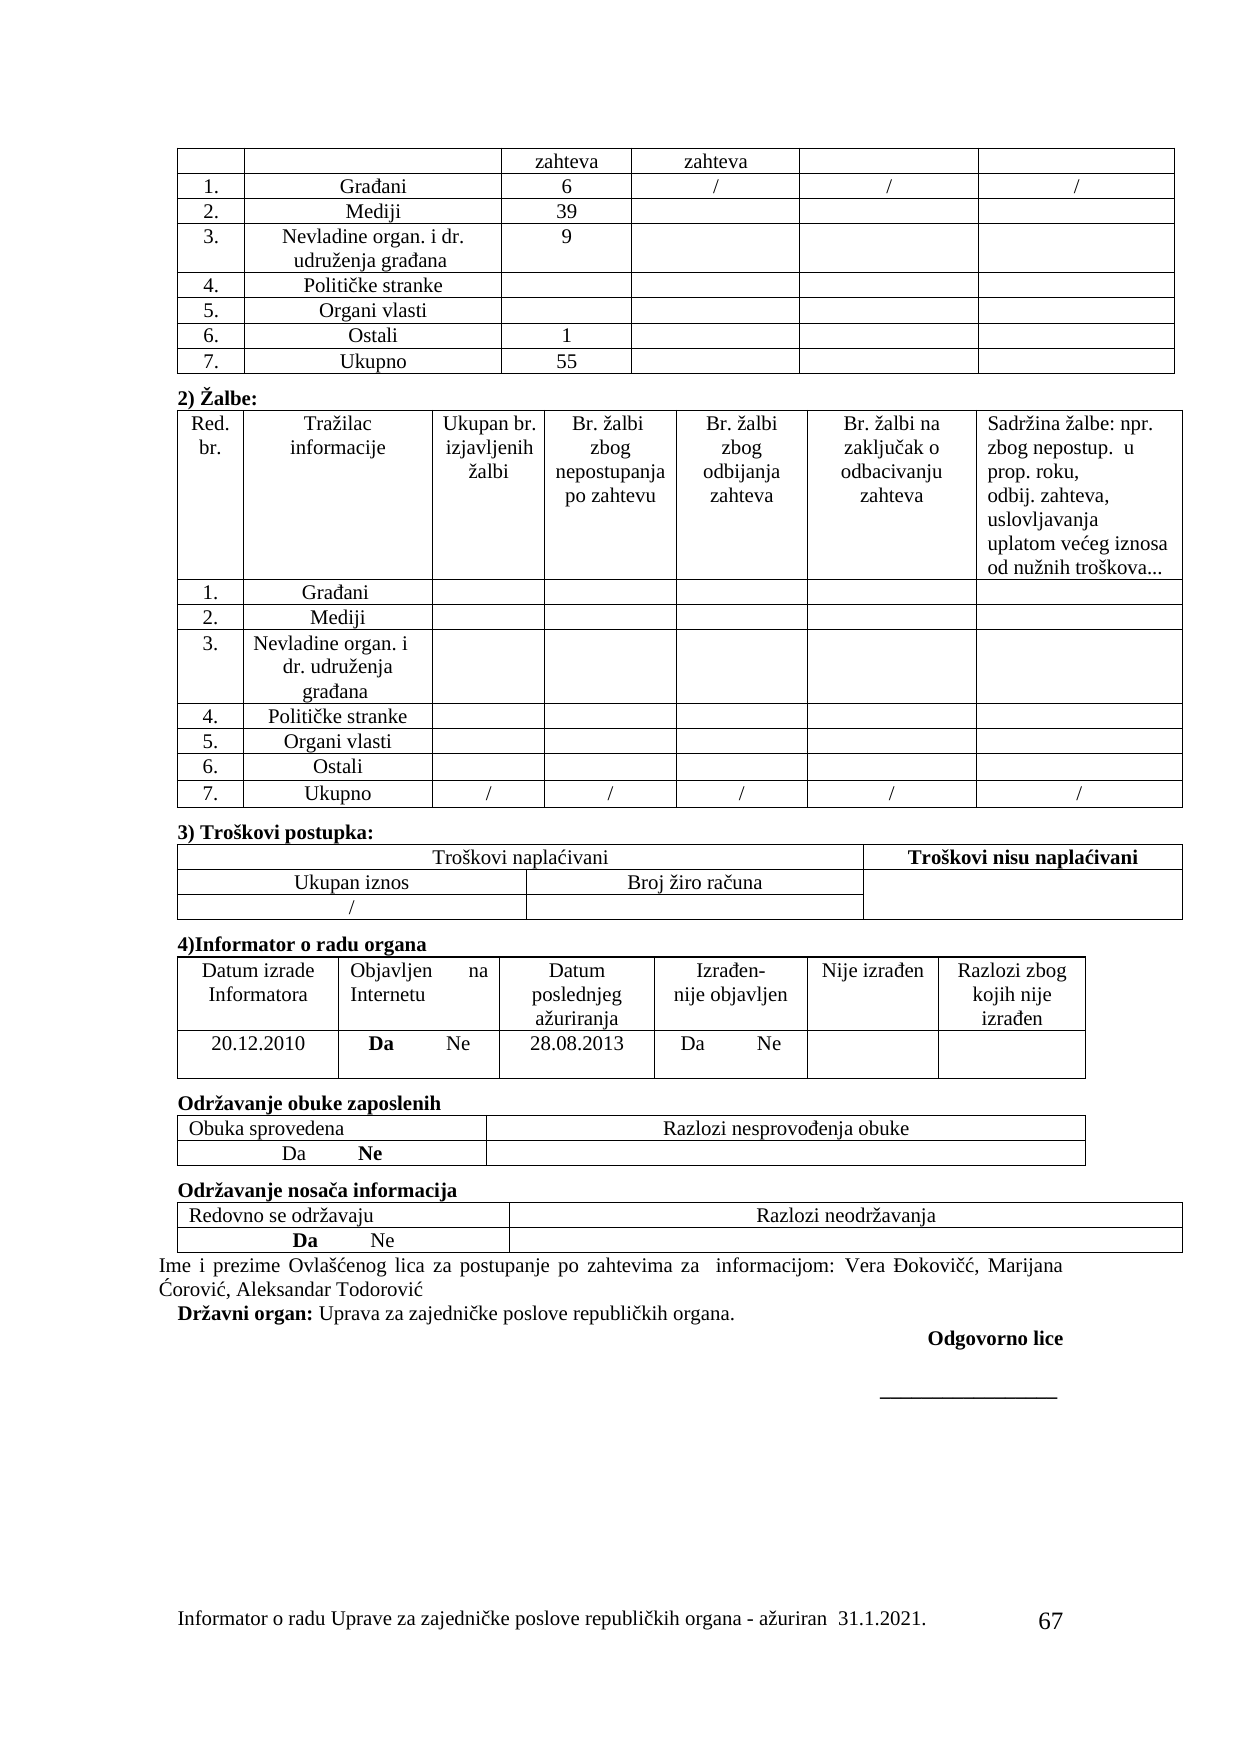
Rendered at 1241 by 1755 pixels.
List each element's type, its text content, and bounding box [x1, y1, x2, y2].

table_cell [808, 630, 976, 703]
table_cell 4. [178, 273, 244, 297]
table_cell [977, 630, 1182, 703]
table_cell Organi vlasti [245, 298, 501, 322]
table_cell [977, 580, 1182, 604]
table_header [800, 149, 978, 173]
table_cell [677, 704, 807, 728]
table_cell [979, 324, 1174, 347]
table_cell [977, 704, 1182, 728]
table_cell [545, 605, 676, 629]
table_cell Mediji [245, 199, 501, 223]
table_cell / [178, 895, 526, 919]
table_cell [545, 580, 676, 604]
table_cell Ostali [245, 324, 501, 347]
table_cell 7. [178, 781, 243, 807]
table_cell [433, 580, 544, 604]
table_cell Građani [244, 580, 432, 604]
table_cell 39 [502, 199, 631, 223]
table_cell [632, 273, 799, 297]
table_cell [808, 605, 976, 629]
table_cell 3. [178, 630, 243, 703]
table_cell [800, 324, 978, 347]
table_cell [527, 895, 863, 919]
table_cell Mediji [244, 605, 432, 629]
table_cell 5. [178, 298, 244, 322]
table_header Izrađen- nije objavlјen [655, 958, 807, 1030]
table_cell / [800, 174, 978, 198]
text 4)Informator o radu organa [177, 932, 1063, 956]
table_cell 3. [178, 224, 244, 272]
table_cell 6 [502, 174, 631, 198]
table_cell [800, 298, 978, 322]
table_cell [979, 273, 1174, 297]
table_cell [977, 605, 1182, 629]
table_cell [632, 349, 799, 373]
table_header Razlozi zbog kojih nije izrađen [939, 958, 1085, 1030]
table_cell Da Ne [655, 1031, 807, 1078]
text Održavanje obuke zaposlenih [177, 1091, 1063, 1115]
table_cell Ukupno [244, 781, 432, 807]
table_cell [979, 199, 1174, 223]
table_cell [979, 349, 1174, 373]
table_cell [939, 1031, 1085, 1078]
table_cell Da Ne [178, 1228, 509, 1252]
table_header zahteva [632, 149, 799, 173]
table_header Tražilac informacije [244, 411, 432, 579]
table_header Razlozi neodržavanja [510, 1203, 1182, 1227]
table_header Nije izrađen [808, 958, 938, 1030]
table_cell Političke stranke [245, 273, 501, 297]
table_header Ukupan br. izjavlјenih žalbi [433, 411, 544, 579]
table_cell [487, 1141, 1085, 1165]
table_cell [677, 754, 807, 780]
table_cell 6. [178, 324, 244, 347]
table_header [979, 149, 1174, 173]
table_cell [677, 580, 807, 604]
table_cell Organi vlasti [244, 729, 432, 753]
text Državni organ: Uprava za zajedničke poslove republičkih organa. [177, 1301, 1063, 1325]
table_header Razlozi nesprovođenja obuke [487, 1116, 1085, 1140]
text 2) Žalbe: [177, 386, 1063, 410]
table_cell Da Ne [339, 1031, 499, 1078]
table_cell 7. [178, 349, 244, 373]
table_cell [632, 224, 799, 272]
table_header [245, 149, 501, 173]
table_cell [433, 729, 544, 753]
text Održavanje nosača informacija [177, 1178, 1063, 1202]
table_cell 5. [178, 729, 243, 753]
table_cell [800, 224, 978, 272]
table_cell 20.12.2010 [178, 1031, 338, 1078]
table_cell 9 [502, 224, 631, 272]
table_cell / [808, 781, 976, 807]
table_cell [677, 630, 807, 703]
table_cell 2. [178, 605, 243, 629]
table_cell [808, 580, 976, 604]
table_cell 28.08.2013 [500, 1031, 654, 1078]
text Odgovorno lice [177, 1325, 1063, 1349]
table_cell 4. [178, 704, 243, 728]
table_cell / [677, 781, 807, 807]
table_cell [979, 224, 1174, 272]
table_cell [808, 704, 976, 728]
table_header Br. žalbi zbog odbijanja zahteva [677, 411, 807, 579]
table_header Obuka sprovedena [178, 1116, 486, 1140]
table_header Objavlјen na Internetu [339, 958, 499, 1030]
table_cell [433, 754, 544, 780]
table_cell [800, 349, 978, 373]
table_cell Nevladine organ. i dr. udruženja građana [244, 630, 432, 703]
table_cell [979, 298, 1174, 322]
table_cell 6. [178, 754, 243, 780]
table_header Br. žalbi na zaklјučak o odbacivanju zahteva [808, 411, 976, 579]
table_header Troškovi naplaćivani [178, 845, 863, 869]
table_cell [545, 630, 676, 703]
table_cell [545, 704, 676, 728]
table_header Redovno se održavaju [178, 1203, 509, 1227]
table_cell 1. [178, 174, 244, 198]
table_header [178, 149, 244, 173]
table_cell 1 [502, 324, 631, 347]
table_cell [545, 729, 676, 753]
table_cell / [545, 781, 676, 807]
table_cell / [433, 781, 544, 807]
table_cell / [632, 174, 799, 198]
table_header Br. žalbi zbog nepostupanja po zahtevu [545, 411, 676, 579]
table_cell [800, 199, 978, 223]
table_cell 1. [178, 580, 243, 604]
table_cell [632, 199, 799, 223]
table_cell [502, 273, 631, 297]
table_cell [510, 1228, 1182, 1252]
table_cell 55 [502, 349, 631, 373]
text Ime i prezime Ovlašćenog lica za postupanje po zahtevima za informacijom: Vera Đokovičć, Marijana Ćorović, Aleksandar Todorović [158, 1253, 1063, 1301]
table_cell [808, 729, 976, 753]
table_cell [545, 754, 676, 780]
table_cell 2. [178, 199, 244, 223]
table_header Datum izrade Informatora [178, 958, 338, 1030]
table_cell [800, 273, 978, 297]
table_cell Broj žiro računa [527, 870, 863, 894]
table_header Datum poslednjeg ažuriranja [500, 958, 654, 1030]
table_header Troškovi nisu naplaćivani [864, 845, 1182, 869]
table_cell Političke stranke [244, 704, 432, 728]
table_cell Ukupan iznos [178, 870, 526, 894]
table_cell [977, 729, 1182, 753]
table_cell [977, 754, 1182, 780]
table_cell Ostali [244, 754, 432, 780]
text 3) Troškovi postupka: [177, 820, 1063, 844]
table_cell [864, 870, 1182, 919]
table_cell / [977, 781, 1182, 807]
text _________________ [177, 1373, 1063, 1402]
table_cell Da Ne [178, 1141, 486, 1165]
table_header Sadržina žalbe: npr. zbog nepostup. u prop. roku, odbij. zahteva, uslovlјavanja uplatom većeg iznosa od nužnih troškova... [977, 411, 1182, 579]
table_cell / [979, 174, 1174, 198]
table_cell [632, 298, 799, 322]
table_cell Građani [245, 174, 501, 198]
table_cell [433, 630, 544, 703]
table_cell [632, 324, 799, 347]
table_cell [808, 1031, 938, 1078]
table_cell [433, 704, 544, 728]
table_header zahteva [502, 149, 631, 173]
table_cell [677, 605, 807, 629]
table_cell Ukupno [245, 349, 501, 373]
table_cell Nevladine organ. i dr. udruženja građana [245, 224, 501, 272]
table_cell [502, 298, 631, 322]
table_cell [677, 729, 807, 753]
table_cell [808, 754, 976, 780]
table_cell [433, 605, 544, 629]
table_header Red. br. [178, 411, 243, 579]
